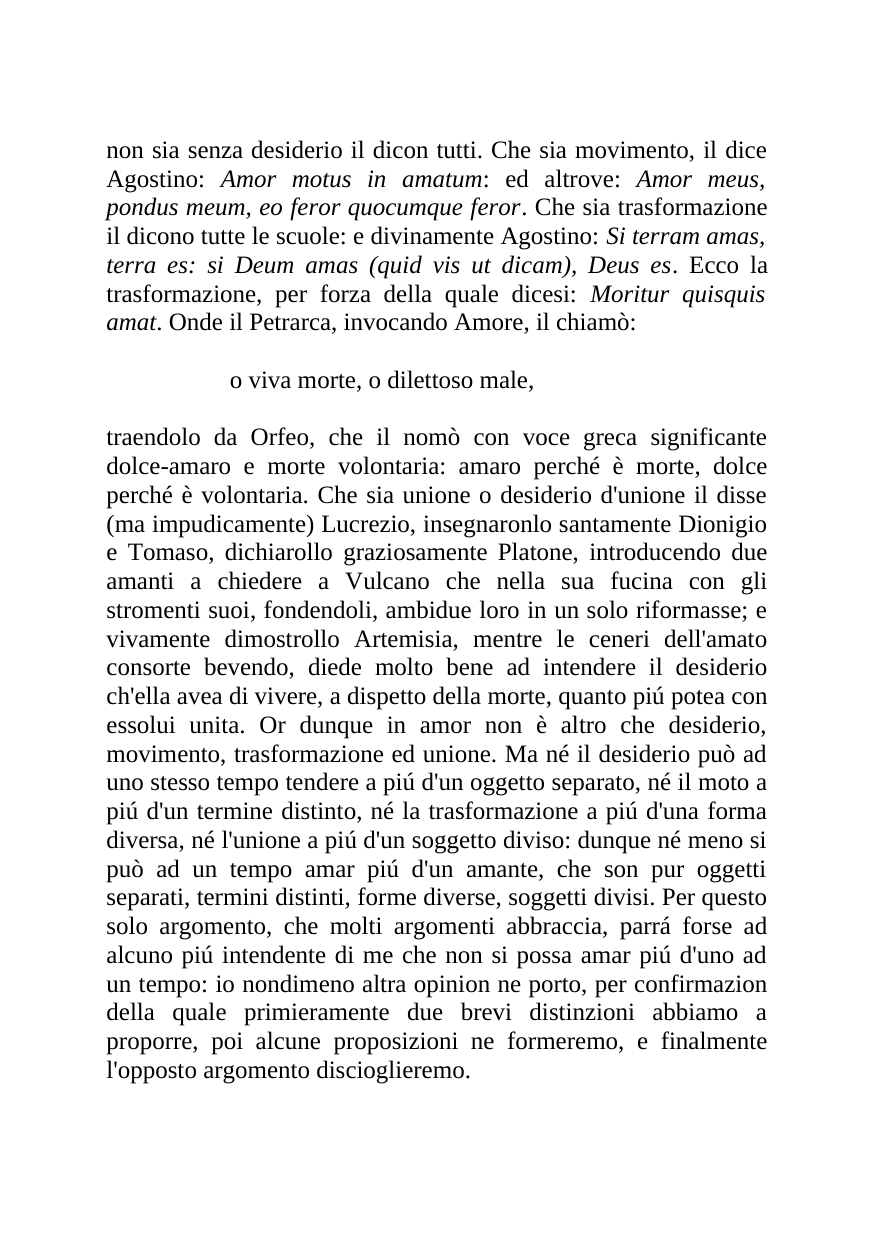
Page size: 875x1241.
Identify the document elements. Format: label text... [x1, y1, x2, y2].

text non sia senza desiderio il dicon tutti. Che sia movimento, il dice Agostino: Amor motus in amatum: ed altrove: Amor meus, pondus meum, eo feror quocumque feror. Che sia trasformazione il dicono tutte le scuole: e divinamente Agostino: Si terram amas, terra es: si Deum amas (quid vis ut dicam), Deus es. Ecco la trasformazione, per forza della quale dicesi: Moritur quisquis amat. Onde il Petrarca, invocando Amore, il chiamò: [106, 135, 768, 336]
text o viva morte, o dilettoso male, [200, 365, 768, 394]
text traendolo da Orfeo, che il nomò con voce greca significante dolce-amaro e morte volontaria: amaro perché è morte, dolce perché è volontaria. Che sia unione o desiderio d'unione il disse (ma impudicamente) Lucrezio, insegnaronlo santamente Dionigio e Tomaso, dichiarollo graziosamente Platone, introducendo due amanti a chiedere a Vulcano che nella sua fucina con gli stromenti suoi, fondendoli, ambidue loro in un solo riformasse; e vivamente dimostrollo Artemisia, mentre le ceneri dell'amato consorte bevendo, diede molto bene ad intendere il desiderio ch'ella avea di vivere, a dispetto della morte, quanto piú potea con essolui unita. Or dunque in amor non è altro che desiderio, movimento, trasformazione ed unione. Ma né il desiderio può ad uno stesso tempo tendere a piú d'un oggetto separato, né il moto a piú d'un termine distinto, né la trasformazione a piú d'una forma diversa, né l'unione a piú d'un soggetto diviso: dunque né meno si può ad un tempo amar piú d'un amante, che son pur oggetti separati, termini distinti, forme diverse, soggetti divisi. Per questo solo argomento, che molti argomenti abbraccia, parrá forse ad alcuno piú intendente di me che non si possa amar piú d'uno ad un tempo: io nondimeno altra opinion ne porto, per confirmazion della quale primieramente due brevi distinzioni abbiamo a proporre, poi alcune proposizioni ne formeremo, e finalmente l'opposto argomento discioglieremo. [106, 422, 768, 1084]
